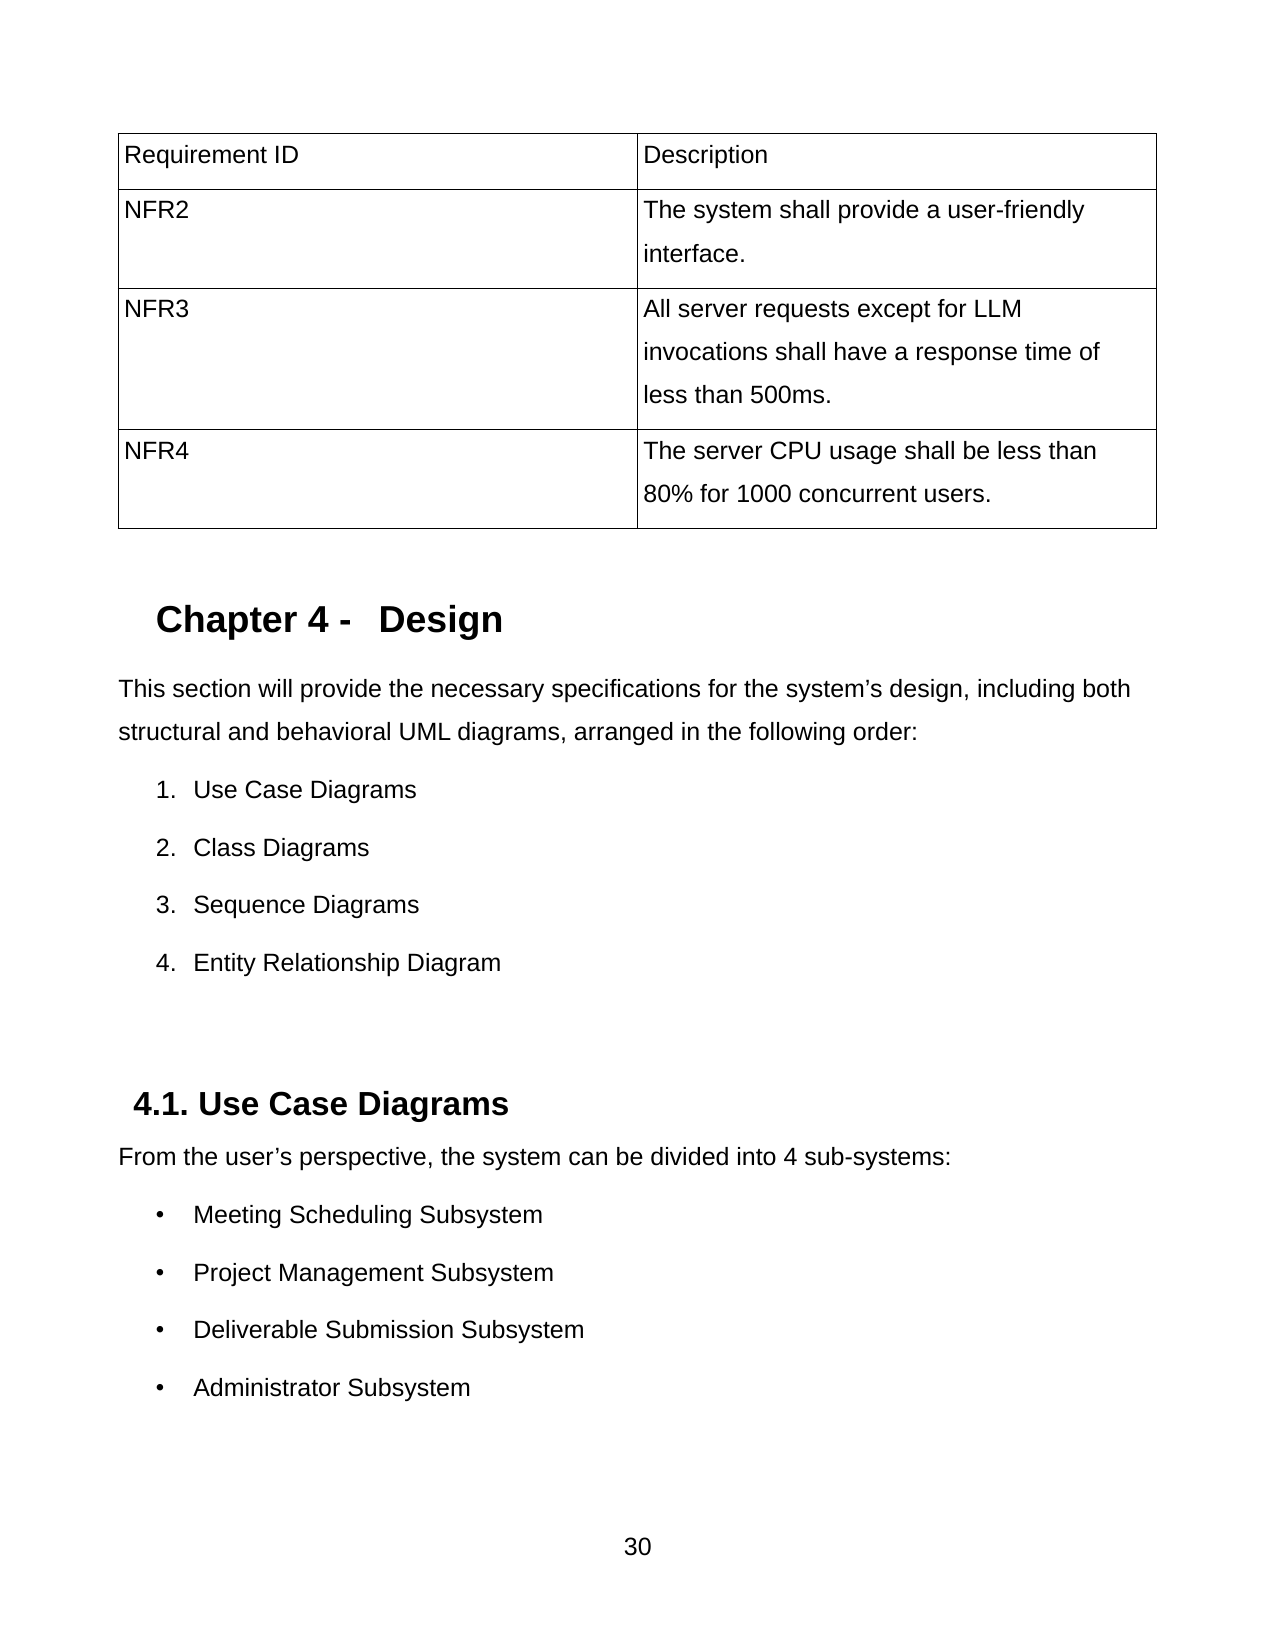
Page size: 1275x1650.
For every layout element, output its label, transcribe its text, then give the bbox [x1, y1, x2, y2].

list Class Diagrams [156, 833, 1157, 861]
table_cell The system shall provide a user-friendly interface. [638, 190, 1156, 287]
subtitle Use Case Diagrams [133, 1084, 1157, 1123]
text From the user’s perspective, the system can be divided into 4 sub-systems: [118, 1142, 1157, 1171]
list Entity Relationship Diagram [156, 948, 1157, 977]
list Sequence Diagrams [156, 890, 1157, 919]
table_header Description [638, 134, 1156, 189]
table_cell NFR4 [119, 430, 637, 528]
list Administrator Subsystem [156, 1373, 1157, 1402]
table_header Requirement ID [119, 134, 637, 189]
table_cell All server requests except for LLM invocations shall have a response time of less than 500ms. [638, 289, 1156, 429]
list Project Management Subsystem [156, 1257, 1157, 1286]
list Use Case Diagrams [156, 775, 1157, 804]
text This section will provide the necessary specifications for the system’s design, including both structural and behavioral UML diagrams, arranged in the following order: [118, 674, 1157, 746]
list Deliverable Submission Subsystem [156, 1315, 1157, 1344]
table_cell NFR2 [119, 190, 637, 287]
subtitle Design [156, 597, 1157, 640]
list Meeting Scheduling Subsystem [156, 1200, 1157, 1228]
table_cell NFR3 [119, 289, 637, 429]
table_cell The server CPU usage shall be less than 80% for 1000 concurrent users. [638, 430, 1156, 528]
